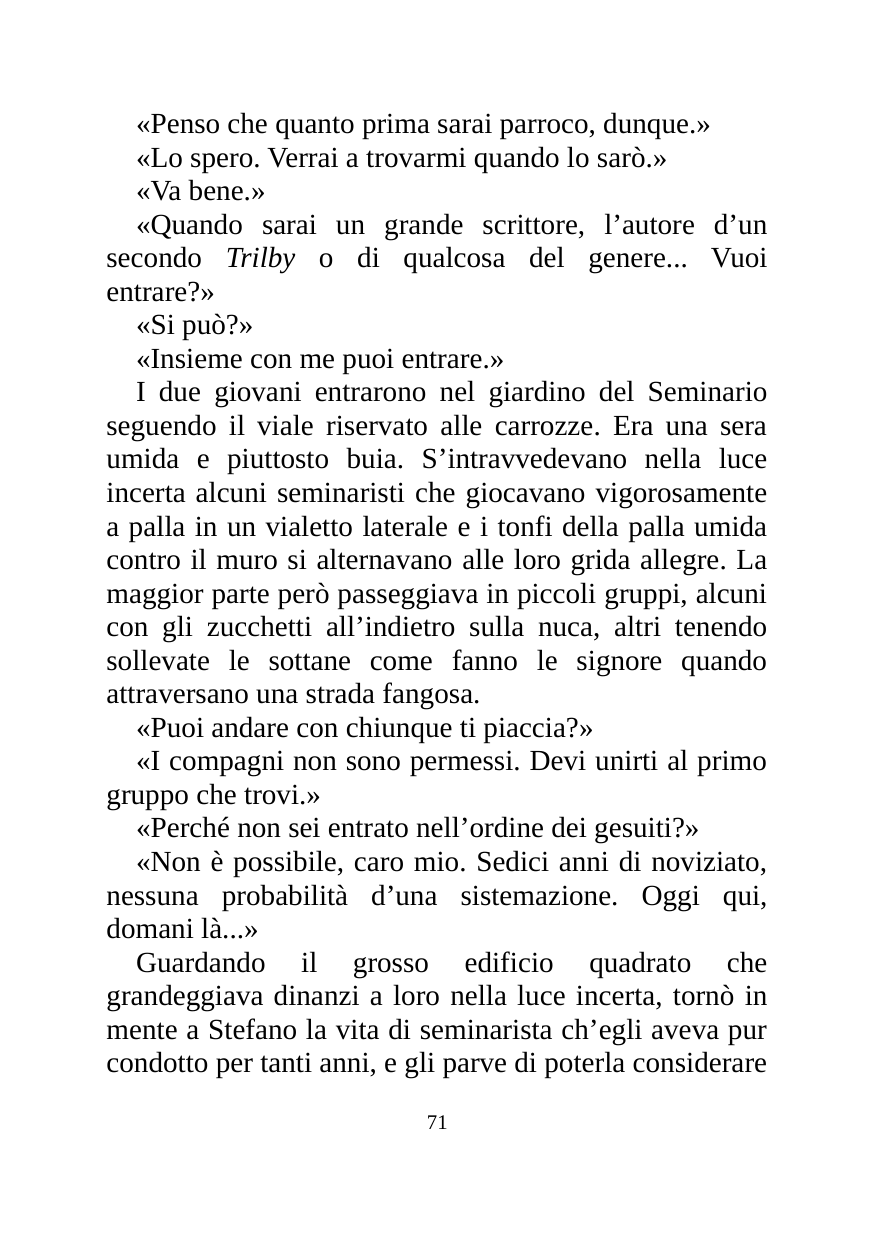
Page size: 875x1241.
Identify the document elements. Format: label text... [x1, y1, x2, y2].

text «Insieme con me puoi entrare.» [106, 341, 768, 374]
text «Non è possibile, caro mio. Sedici anni di noviziato, nessuna probabilità d’una sistemazione. Oggi qui, domani là...» [106, 844, 768, 945]
text «Puoi andare con chiunque ti piaccia?» [106, 710, 768, 743]
text «Si può?» [106, 307, 768, 341]
text «Penso che quanto prima sarai parroco, dunque.» [106, 106, 768, 140]
text «Quando sarai un grande scrittore, l’autore d’un secondo Trilby o di qualcosa del genere... Vuoi entrare?» [106, 207, 768, 307]
text «Va bene.» [106, 173, 768, 207]
text «Lo spero. Verrai a trovarmi quando lo sarò.» [106, 140, 768, 173]
text «Perché non sei entrato nell’ordine dei gesuiti?» [106, 811, 768, 844]
text Guardando il grosso edificio quadrato che grandeggiava dinanzi a loro nella luce incerta, tornò in mente a Stefano la vita di seminarista ch’egli aveva pur condotto per tanti anni, e gli parve di poterla considerare [106, 945, 768, 1079]
text «I compagni non sono permessi. Devi unirti al primo gruppo che trovi.» [106, 743, 768, 811]
text I due giovani entrarono nel giardino del Seminario seguendo il viale riservato alle carrozze. Era una sera umida e piuttosto buia. S’intravvedevano nella luce incerta alcuni seminaristi che giocavano vigorosamente a palla in un vialetto laterale e i tonfi della palla umida contro il muro si alternavano alle loro grida allegre. La maggior parte però passeggiava in piccoli gruppi, alcuni con gli zucchetti all’indietro sulla nuca, altri tenendo sollevate le sottane come fanno le signore quando attraversano una strada fangosa. [106, 374, 768, 710]
